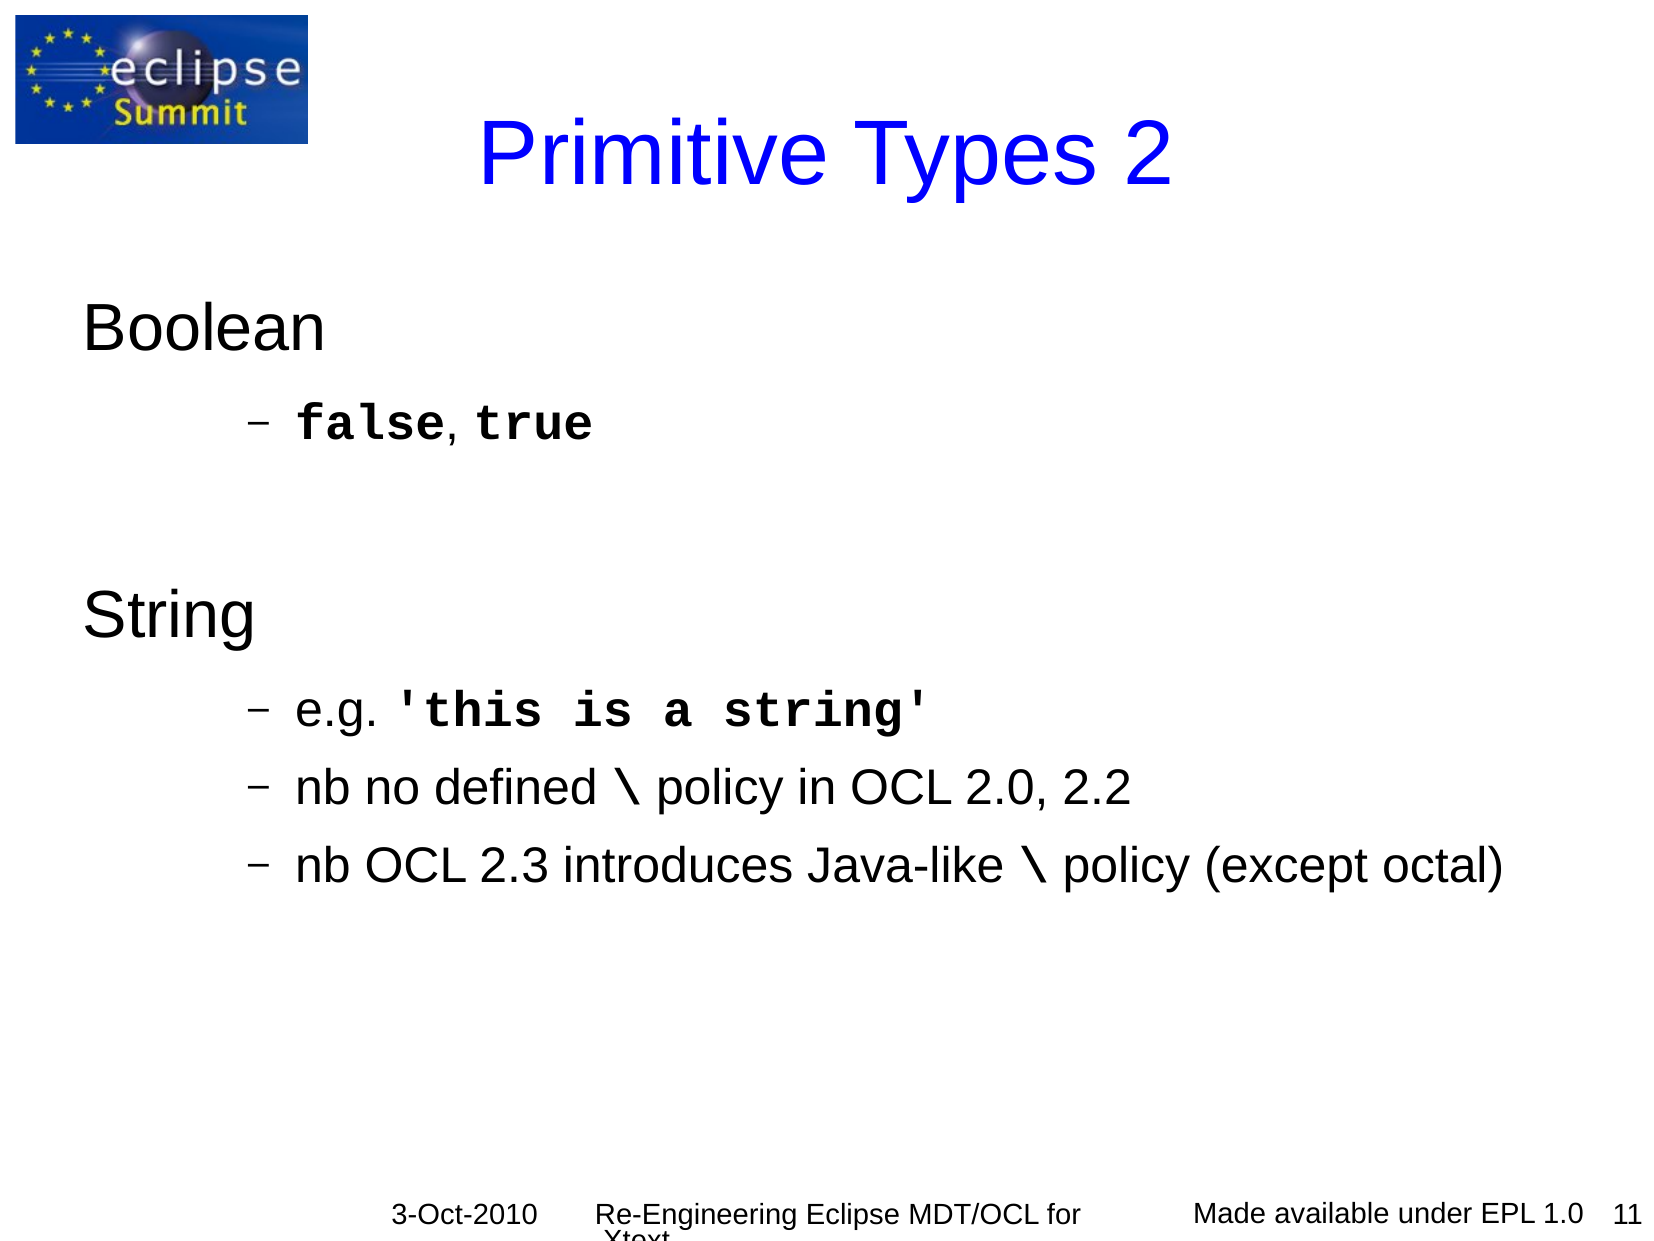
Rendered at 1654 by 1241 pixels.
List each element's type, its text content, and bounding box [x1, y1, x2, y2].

title Primitive Types 2 [82, 56, 1571, 250]
picture [15, 15, 308, 144]
list Boolean false, true String e.g. 'this is a string' nb no defined \ policy in OCL 2.0, 2.2 nb OCL 2.3 introduces Java-like \ policy (except octal) [82, 290, 1571, 1094]
